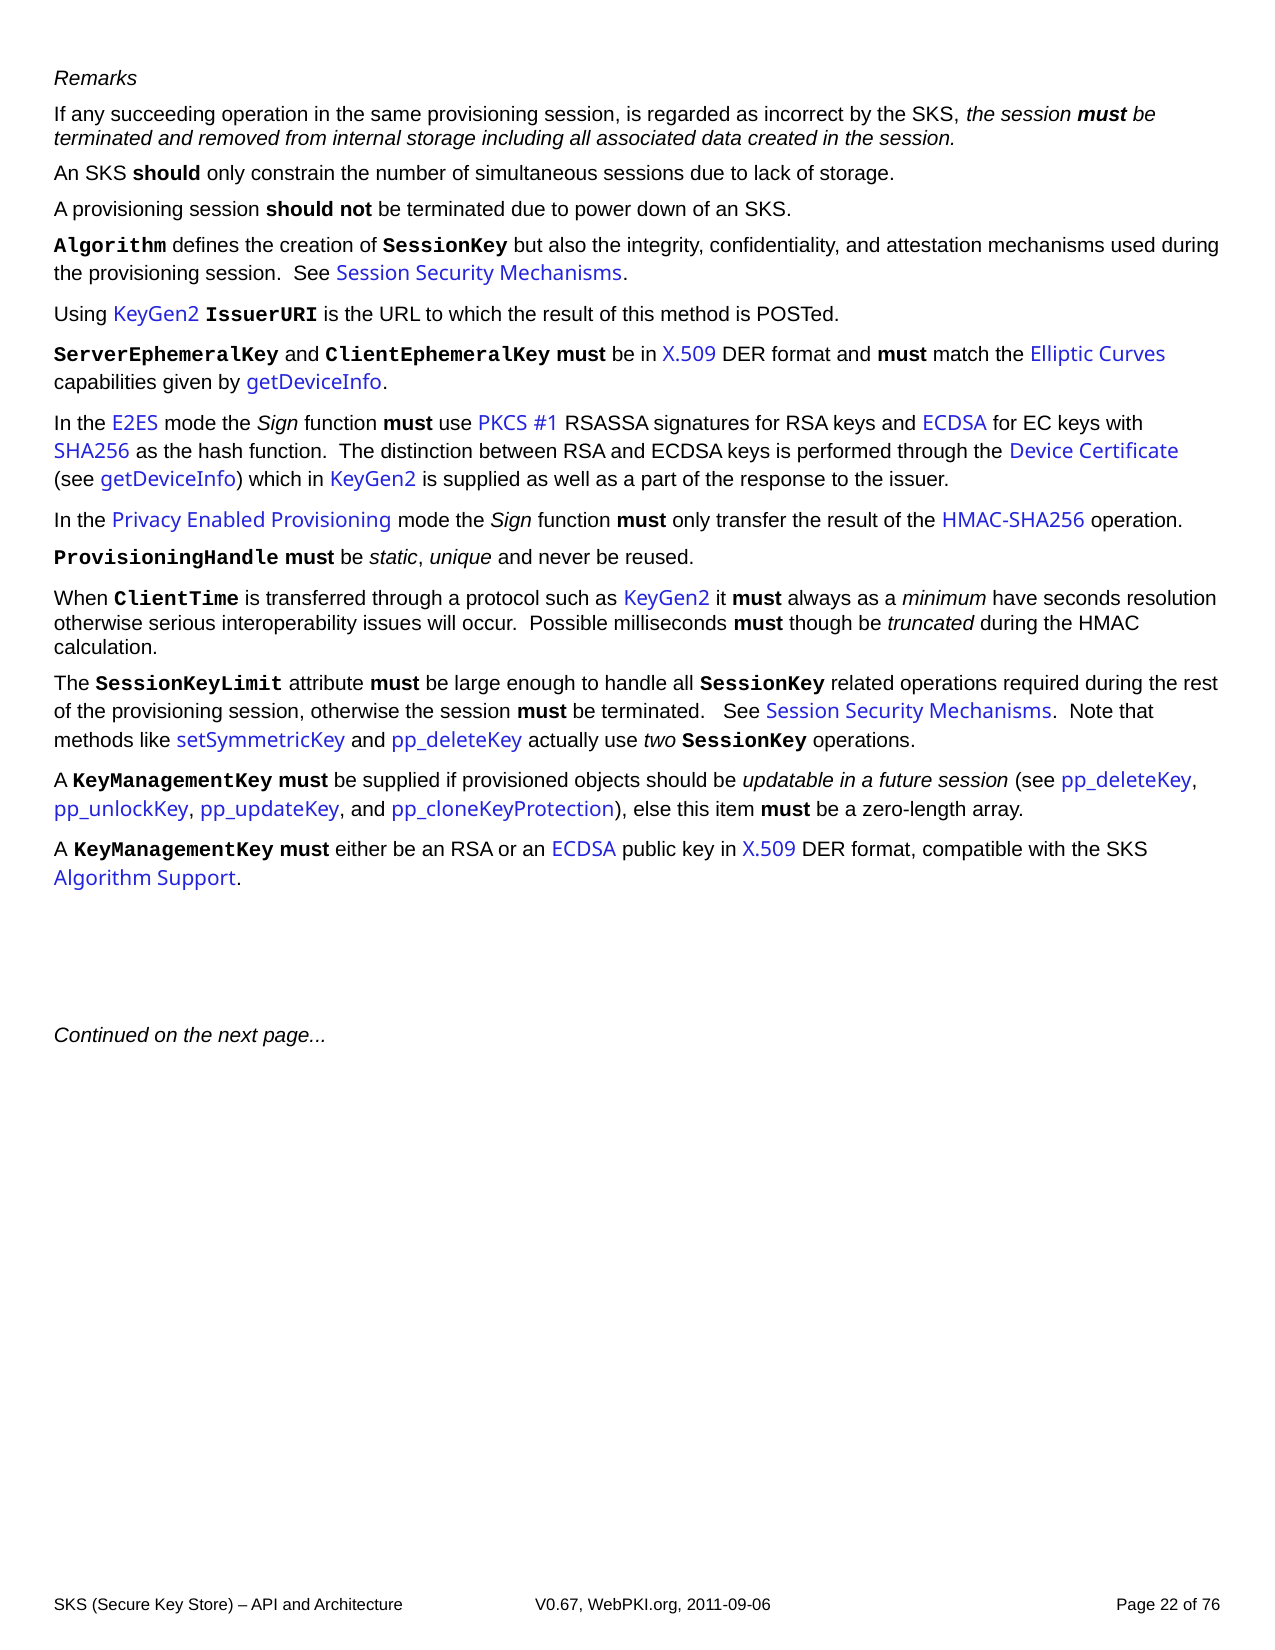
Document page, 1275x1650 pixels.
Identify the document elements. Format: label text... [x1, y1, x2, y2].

text A KeyManagementKey must either be an RSA or an ECDSA public key in X.509 DER format, compatible with the SKS Algorithm Support. [54, 834, 1221, 891]
text A KeyManagementKey must be supplied if provisioned objects should be updatable in a future session (see pp_deleteKey, pp_unlockKey, pp_updateKey, and pp_cloneKeyProtection), else this item must be a zero-length array. [54, 765, 1221, 822]
text If any succeeding operation in the same provisioning session, is regarded as incorrect by the SKS, the session must be terminated and removed from internal storage including all associated data created in the session. [54, 101, 1221, 149]
text The SessionKeyLimit attribute must be large enough to handle all SessionKey related operations required during the rest of the provisioning session, otherwise the session must be terminated. See Session Security Mechanisms. Note that methods like setSymmetricKey and pp_deleteKey actually use two SessionKey operations. [54, 671, 1221, 754]
text In the Privacy Enabled Provisioning mode the Sign function must only transfer the result of the HMAC-SHA256 operation. [54, 505, 1221, 533]
text Continued on the next page... [54, 1023, 1221, 1047]
text A provisioning session should not be terminated due to power down of an SKS. [54, 197, 1221, 221]
text ServerEphemeralKey and ClientEphemeralKey must be in X.509 DER format and must match the Elliptic Curves capabilities given by getDeviceInfo. [54, 339, 1221, 396]
text An SKS should only constrain the number of simultaneous sessions due to lack of storage. [54, 161, 1221, 185]
text ProvisioningHandle must be static, unique and never be reused. [54, 545, 1221, 571]
text When ClientTime is transferred through a protocol such as KeyGen2 it must always as a minimum have seconds resolution otherwise serious interoperability issues will occur. Possible milliseconds must though be truncated during the HMAC calculation. [54, 583, 1221, 659]
text Algorithm defines the creation of SessionKey but also the integrity, confidentiality, and attestation mechanisms used during the provisioning session. See Session Security Mechanisms. [54, 233, 1221, 287]
text Using KeyGen2 IssuerURI is the URL to which the result of this method is POSTed. [54, 299, 1221, 327]
text Remarks [54, 66, 1221, 90]
text In the E2ES mode the Sign function must use PKCS #1 RSASSA signatures for RSA keys and ECDSA for EC keys with SHA256 as the hash function. The distinction between RSA and ECDSA keys is performed through the Device Certificate (see getDeviceInfo) which in KeyGen2 is supplied as well as a part of the response to the issuer. [54, 408, 1221, 493]
